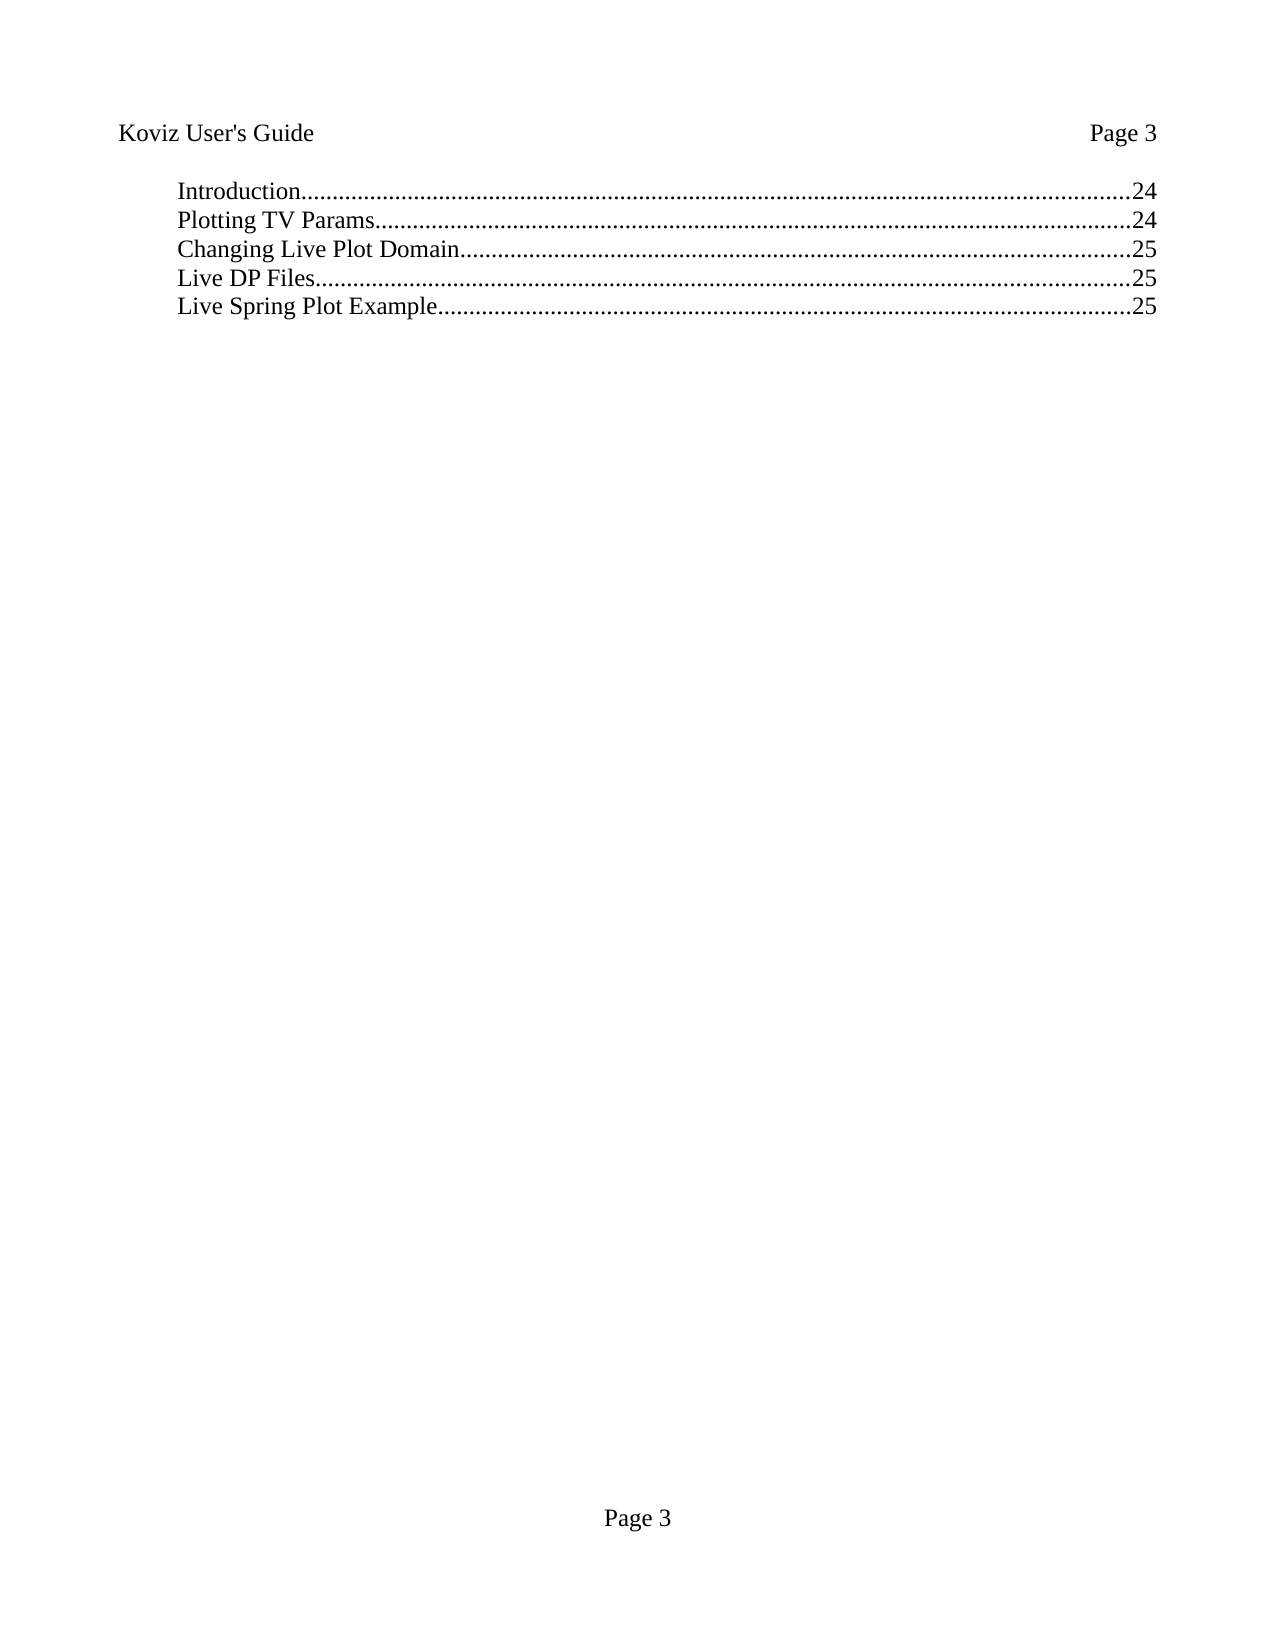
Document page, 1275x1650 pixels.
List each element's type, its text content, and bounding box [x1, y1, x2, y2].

text Live Spring Plot Example 25 [177, 291, 1157, 320]
text Plotting TV Params 24 [177, 205, 1157, 234]
text Introduction 24 [177, 176, 1157, 205]
text Live DP Files 25 [177, 263, 1157, 291]
text Changing Live Plot Domain 25 [177, 234, 1157, 263]
